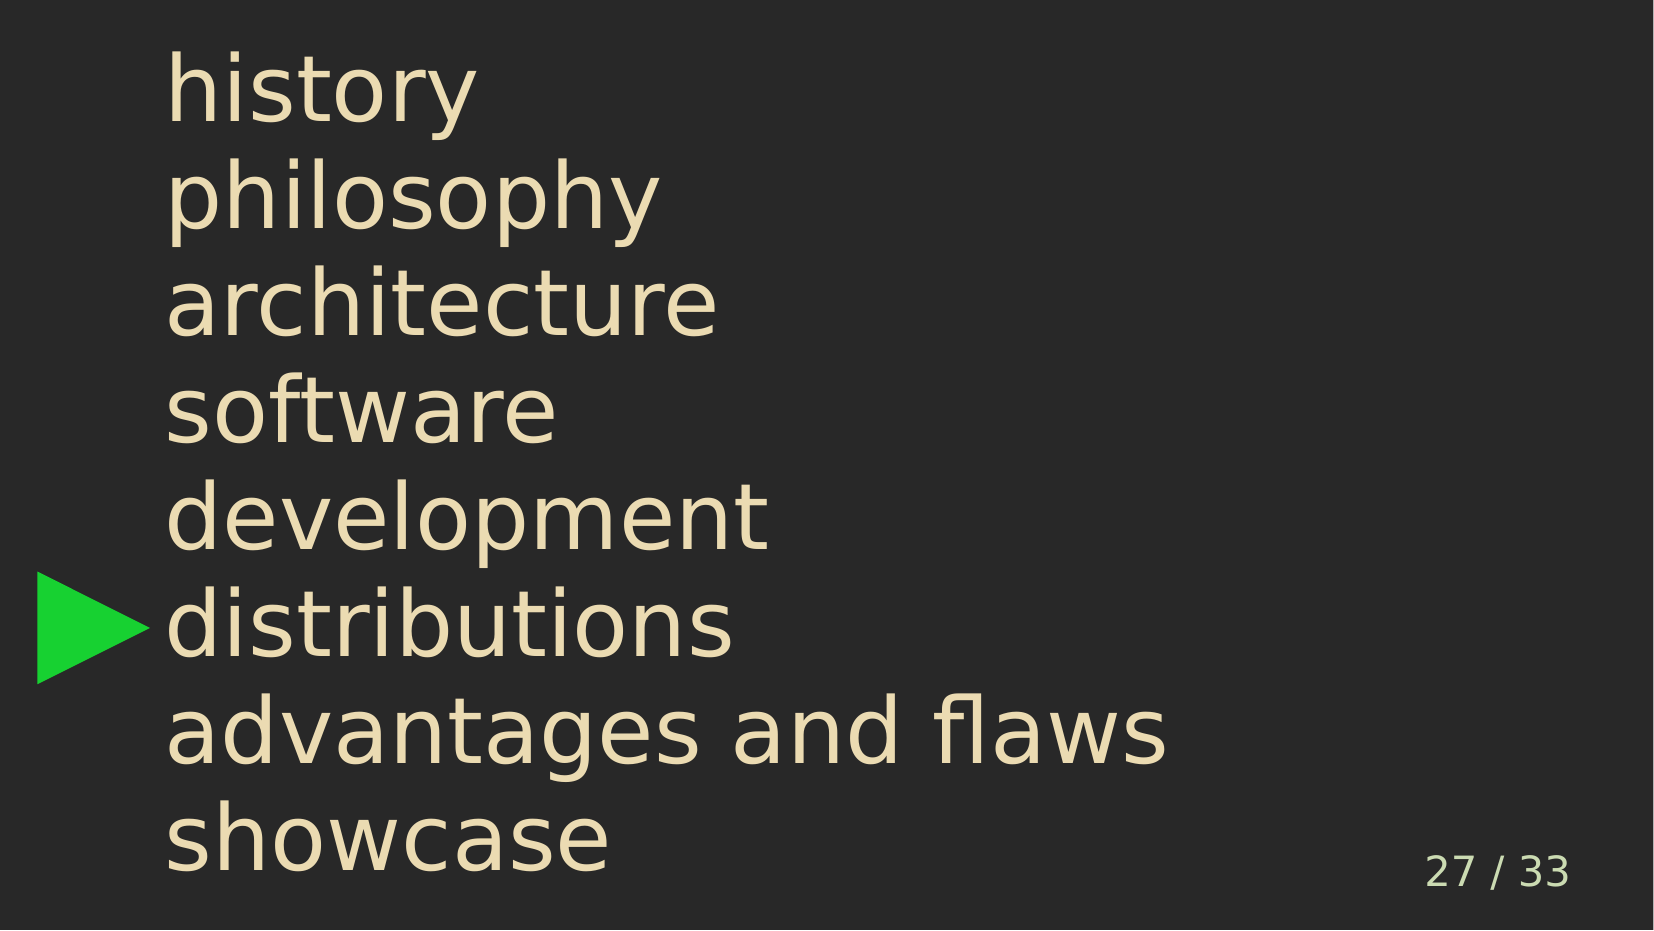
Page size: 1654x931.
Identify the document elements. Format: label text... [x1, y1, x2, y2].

text_box [37, 571, 150, 685]
text_box history philosophy architecture software development distributions advantages and flaws showcase [150, 29, 1651, 901]
